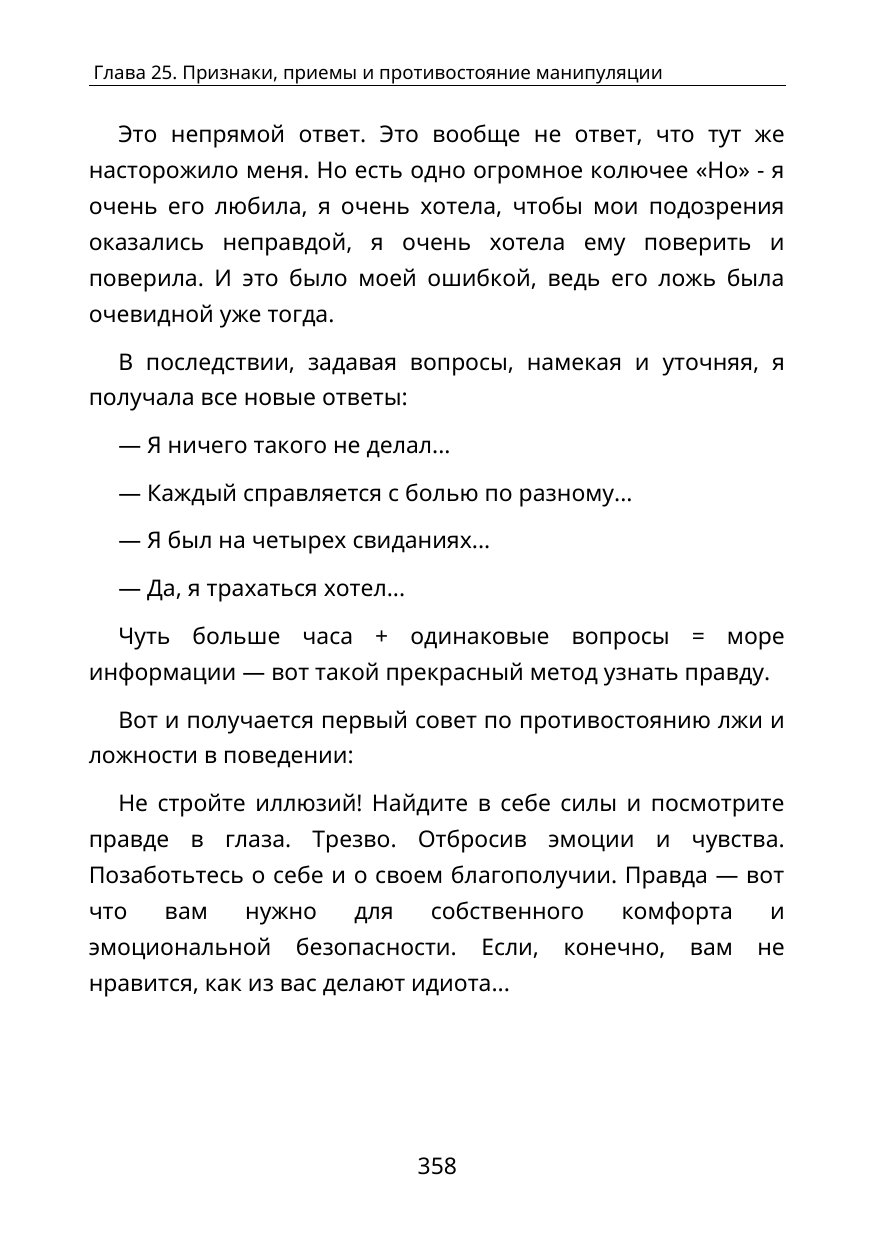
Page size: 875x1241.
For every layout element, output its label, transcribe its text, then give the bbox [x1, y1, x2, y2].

text — Да, я трахаться хотел... [88, 572, 786, 603]
text Не стройте иллюзий! Найдите в себе силы и посмотрите правде в глаза. Трезво. Отбросив эмоции и чувства. Позаботьтесь о себе и о своем благополучии. Правда — вот что вам нужно для собственного комфорта и эмоциональной безопасности. Если, конечно, вам не нравится, как из вас делают идиота... [88, 787, 786, 998]
text В последствии, задавая вопросы, намекая и уточняя, я получала все новые ответы: [88, 345, 786, 413]
text — Я ничего такого не делал... [88, 429, 786, 460]
text — Каждый справляется с болью по разному... [88, 477, 786, 508]
text Это непрямой ответ. Это вообще не ответ, что тут же насторожило меня. Но есть одно огромное колючее «Но» - я очень его любила, я очень хотела, чтобы мои подозрения оказались неправдой, я очень хотела ему поверить и поверила. И это было моей ошибкой, ведь его ложь была очевидной уже тогда. [88, 118, 786, 329]
text Чуть больше часа + одинаковые вопросы = море информации — вот такой прекрасный метод узнать правду. [88, 620, 786, 687]
text Вот и получается первый совет по противостоянию лжи и ложности в поведении: [88, 703, 786, 771]
text — Я был на четырех свиданиях... [88, 524, 786, 556]
